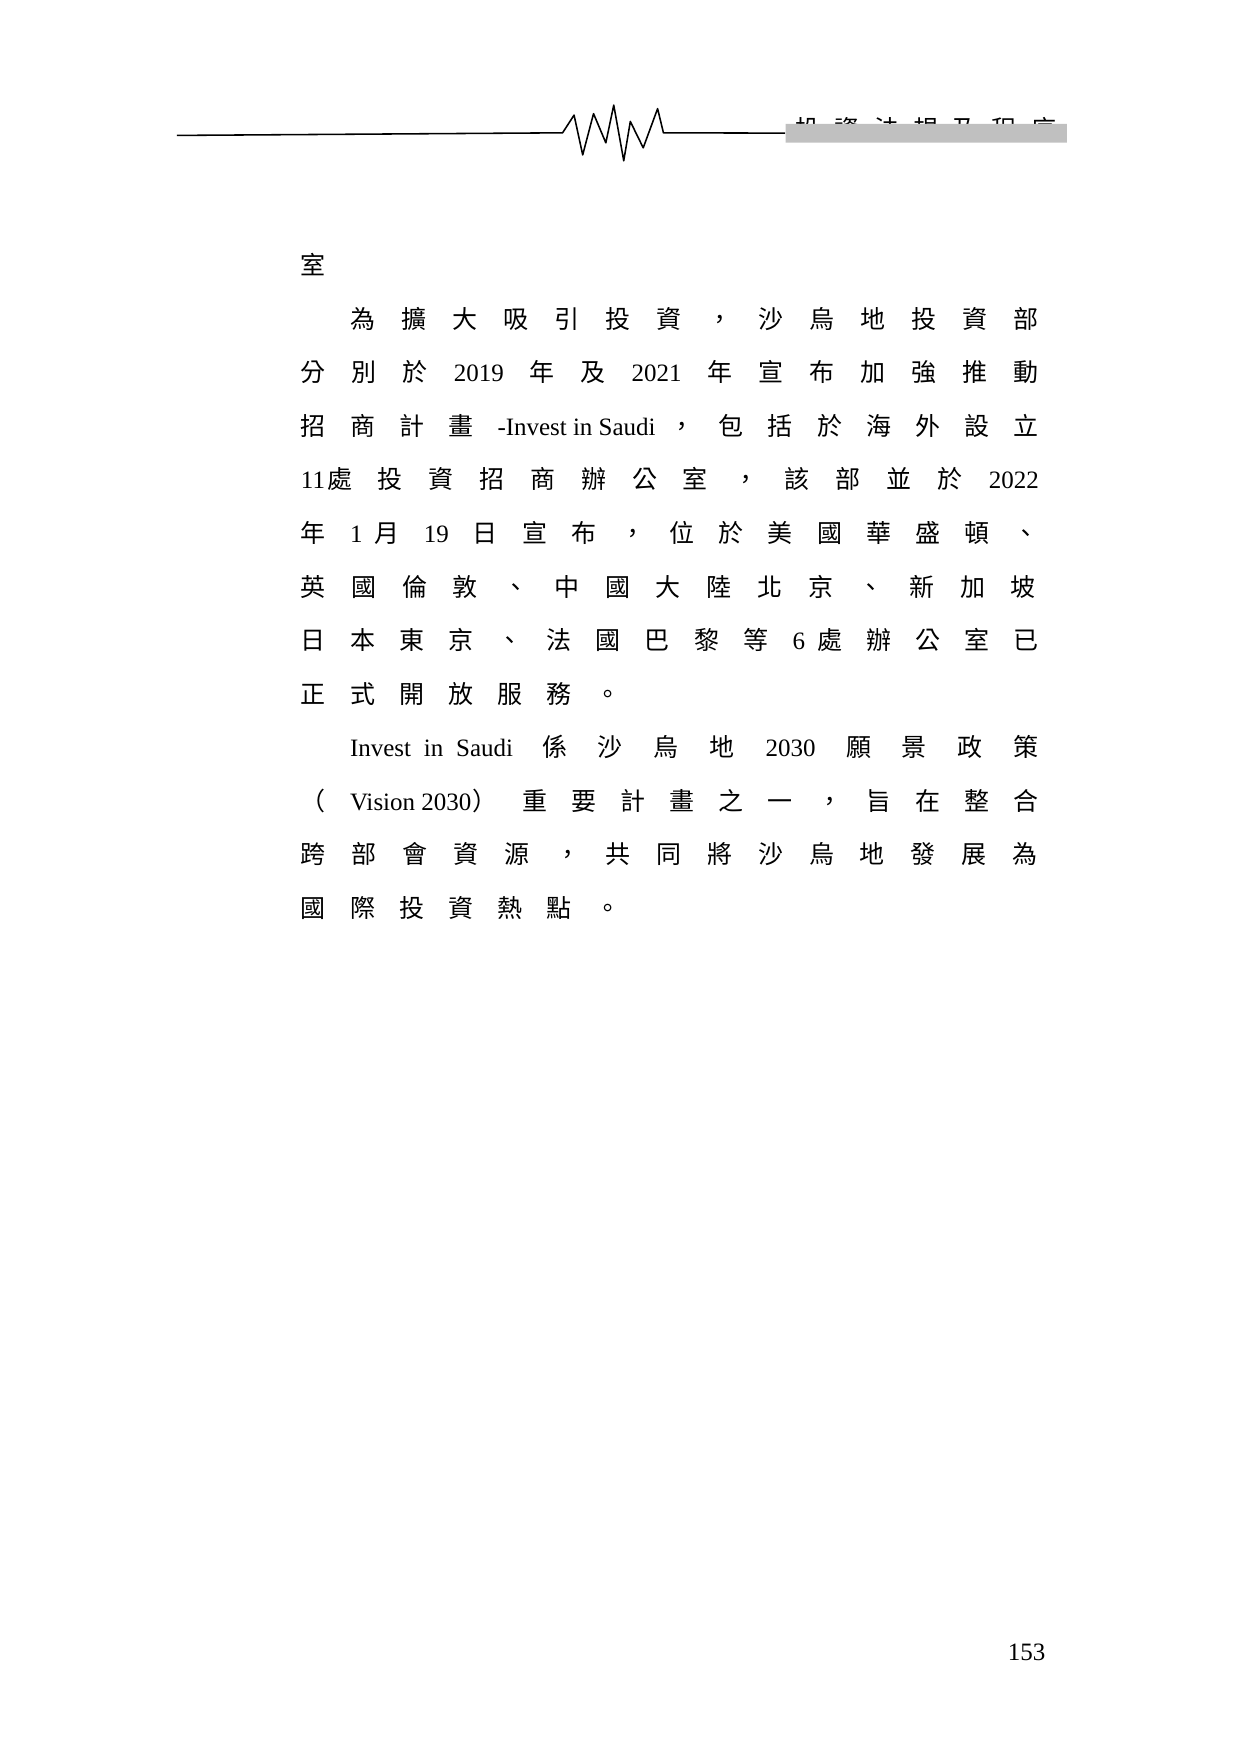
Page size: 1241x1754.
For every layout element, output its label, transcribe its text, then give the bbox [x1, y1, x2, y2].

text 室 [202, 237, 1063, 291]
text 為擴大吸引投資，沙烏地投資部分別於2019年及2021年宣布加強推動招商計畫-Invest in Saudi，包括於海外設立11處投資招商辦公室，該部並於2022年1月19日宣布，位於美國華盛頓、英國倫敦、中國大陸北京、新加坡、日本東京、法國巴黎等6處辦公室已正式開放服務。 [276, 291, 1063, 719]
text Invest in Saudi係沙烏地2030願景政策（Vision 2030）重要計畫之一，旨在整合跨部會資源，共同將沙烏地發展為國際投資熱點。 [276, 719, 1063, 933]
